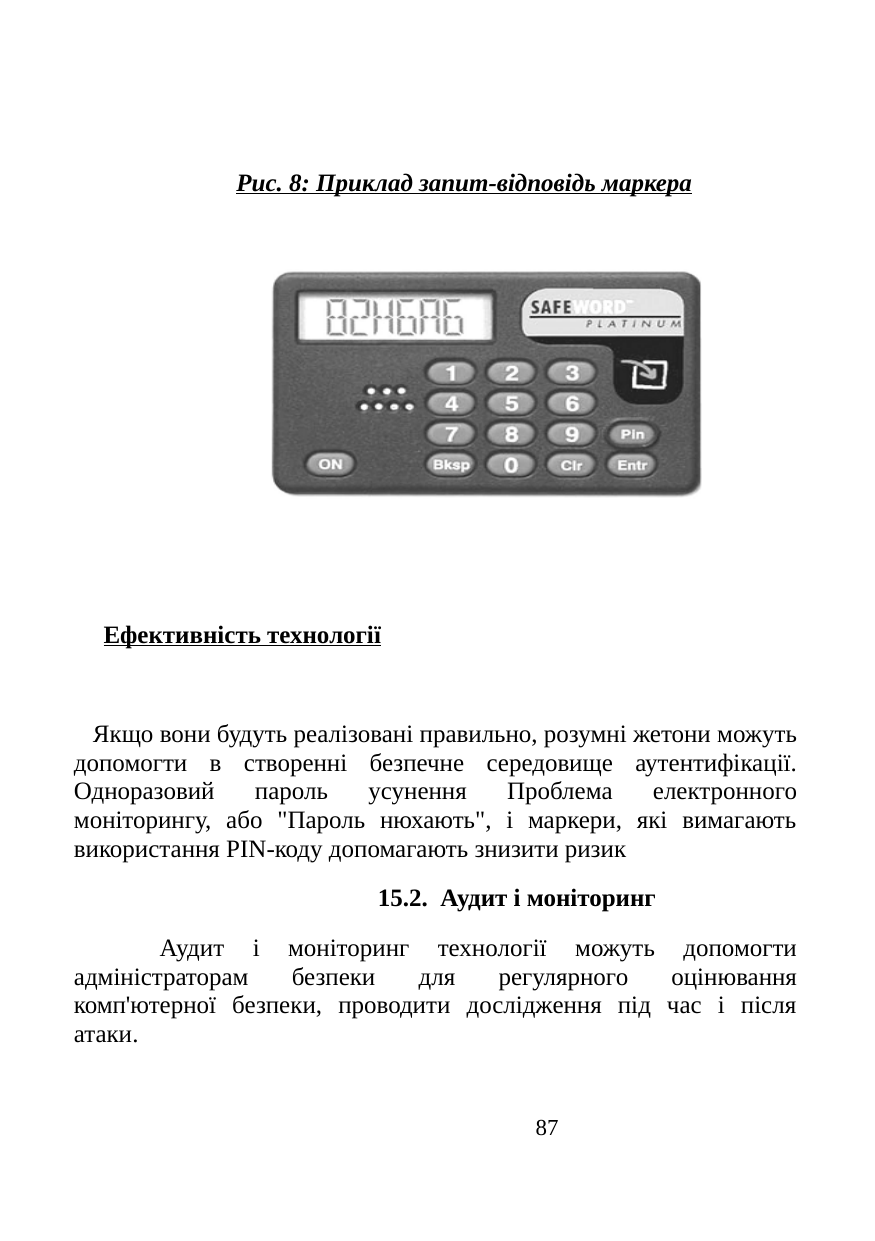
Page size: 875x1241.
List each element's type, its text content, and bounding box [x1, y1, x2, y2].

list Аудит і моніторинг технології можуть допомогти адміністраторам безпеки для регулярного оцінювання комп'ютерної безпеки, проводити дослідження під час і після атаки. [74, 933, 797, 1048]
list Ефективність технології [103, 620, 797, 648]
list Якщо вони будуть реалізовані правильно, розумні жетони можуть допомогти в створенні безпечне середовище аутентифікації. Одноразовий пароль усунення Проблема електронного моніторингу, або "Пароль нюхають", і маркери, які вимагають використання PIN-коду допомагають знизити ризик [74, 719, 797, 863]
list Рис. 8: Приклад запит-відповідь маркера [236, 168, 797, 196]
picture [236, 266, 759, 500]
list 15.2. Аудит і моніторинг [236, 883, 797, 912]
